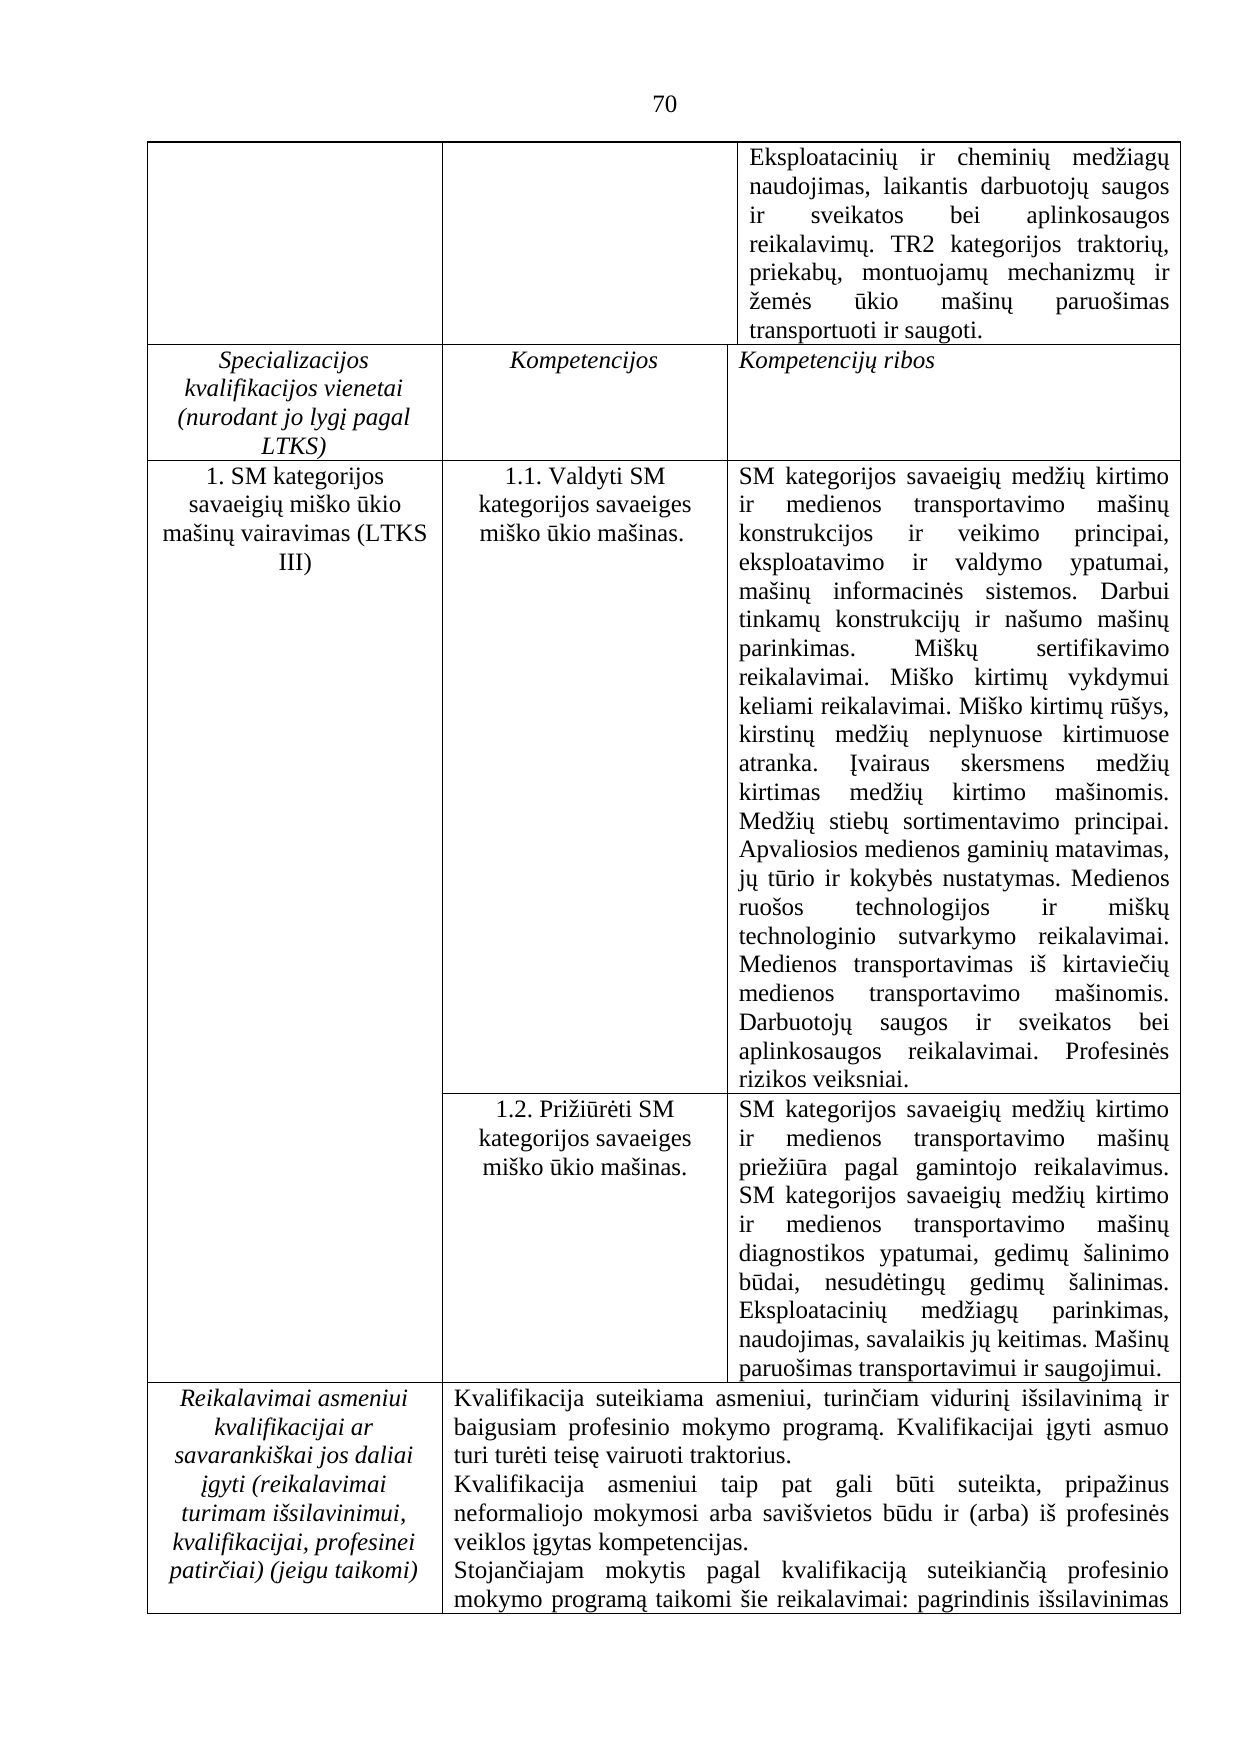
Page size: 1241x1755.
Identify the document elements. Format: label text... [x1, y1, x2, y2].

table_cell Reikalavimai asmeniui kvalifikacijai ar savarankiškai jos daliai įgyti (reikalavimai turimam išsilavinimui, kvalifikacijai, profesinei patirčiai) (jeigu taikomi) [148, 1383, 442, 1613]
table_cell Specializacijos kvalifikacijos vienetai (nurodant jo lygį pagal LTKS) [148, 345, 442, 460]
table_cell SM kategorijos savaeigių medžių kirtimo ir medienos transportavimo mašinų priežiūra pagal gamintojo reikalavimus. SM kategorijos savaeigių medžių kirtimo ir medienos transportavimo mašinų diagnostikos ypatumai, gedimų šalinimo būdai, nesudėtingų gedimų šalinimas. Eksploatacinių medžiagų parinkimas, naudojimas, savalaikis jų keitimas. Mašinų paruošimas transportavimui ir saugojimui. [728, 1094, 1180, 1382]
table_cell 1. SM kategorijos savaeigių miško ūkio mašinų vairavimas (LTKS III) [148, 461, 442, 1382]
table_cell Eksploatacinių ir cheminių medžiagų naudojimas, laikantis darbuotojų saugos ir sveikatos bei aplinkosaugos reikalavimų. TR2 kategorijos traktorių, priekabų, montuojamų mechanizmų ir žemės ūkio mašinų paruošimas transportuoti ir saugoti. [738, 143, 1180, 344]
table_cell [443, 143, 737, 344]
table_cell Kvalifikacija suteikiama asmeniui, turinčiam vidurinį išsilavinimą ir baigusiam profesinio mokymo programą. Kvalifikacijai įgyti asmuo turi turėti teisę vairuoti traktorius. Kvalifikacija asmeniui taip pat gali būti suteikta, pripažinus neformaliojo mokymosi arba savišvietos būdu ir (arba) iš profesinės veiklos įgytas kompetencijas. Stojančiajam mokytis pagal kvalifikaciją suteikiančią profesinio mokymo programą taikomi šie reikalavimai: pagrindinis išsilavinimas [443, 1383, 1180, 1613]
table_cell [148, 143, 442, 344]
table_cell Kompetencijos [443, 345, 727, 460]
table_cell 1.2. Prižiūrėti SM kategorijos savaeiges miško ūkio mašinas. [443, 1094, 727, 1382]
table_cell SM kategorijos savaeigių medžių kirtimo ir medienos transportavimo mašinų konstrukcijos ir veikimo principai, eksploatavimo ir valdymo ypatumai, mašinų informacinės sistemos. Darbui tinkamų konstrukcijų ir našumo mašinų parinkimas. Miškų sertifikavimo reikalavimai. Miško kirtimų vykdymui keliami reikalavimai. Miško kirtimų rūšys, kirstinų medžių neplynuose kirtimuose atranka. Įvairaus skersmens medžių kirtimas medžių kirtimo mašinomis. Medžių stiebų sortimentavimo principai. Apvaliosios medienos gaminių matavimas, jų tūrio ir kokybės nustatymas. Medienos ruošos technologijos ir miškų technologinio sutvarkymo reikalavimai. Medienos transportavimas iš kirtaviečių medienos transportavimo mašinomis. Darbuotojų saugos ir sveikatos bei aplinkosaugos reikalavimai. Profesinės rizikos veiksniai. [728, 461, 1180, 1093]
table_cell 1.1. Valdyti SM kategorijos savaeiges miško ūkio mašinas. [443, 461, 727, 1093]
table_cell Kompetencijų ribos [728, 345, 1180, 460]
